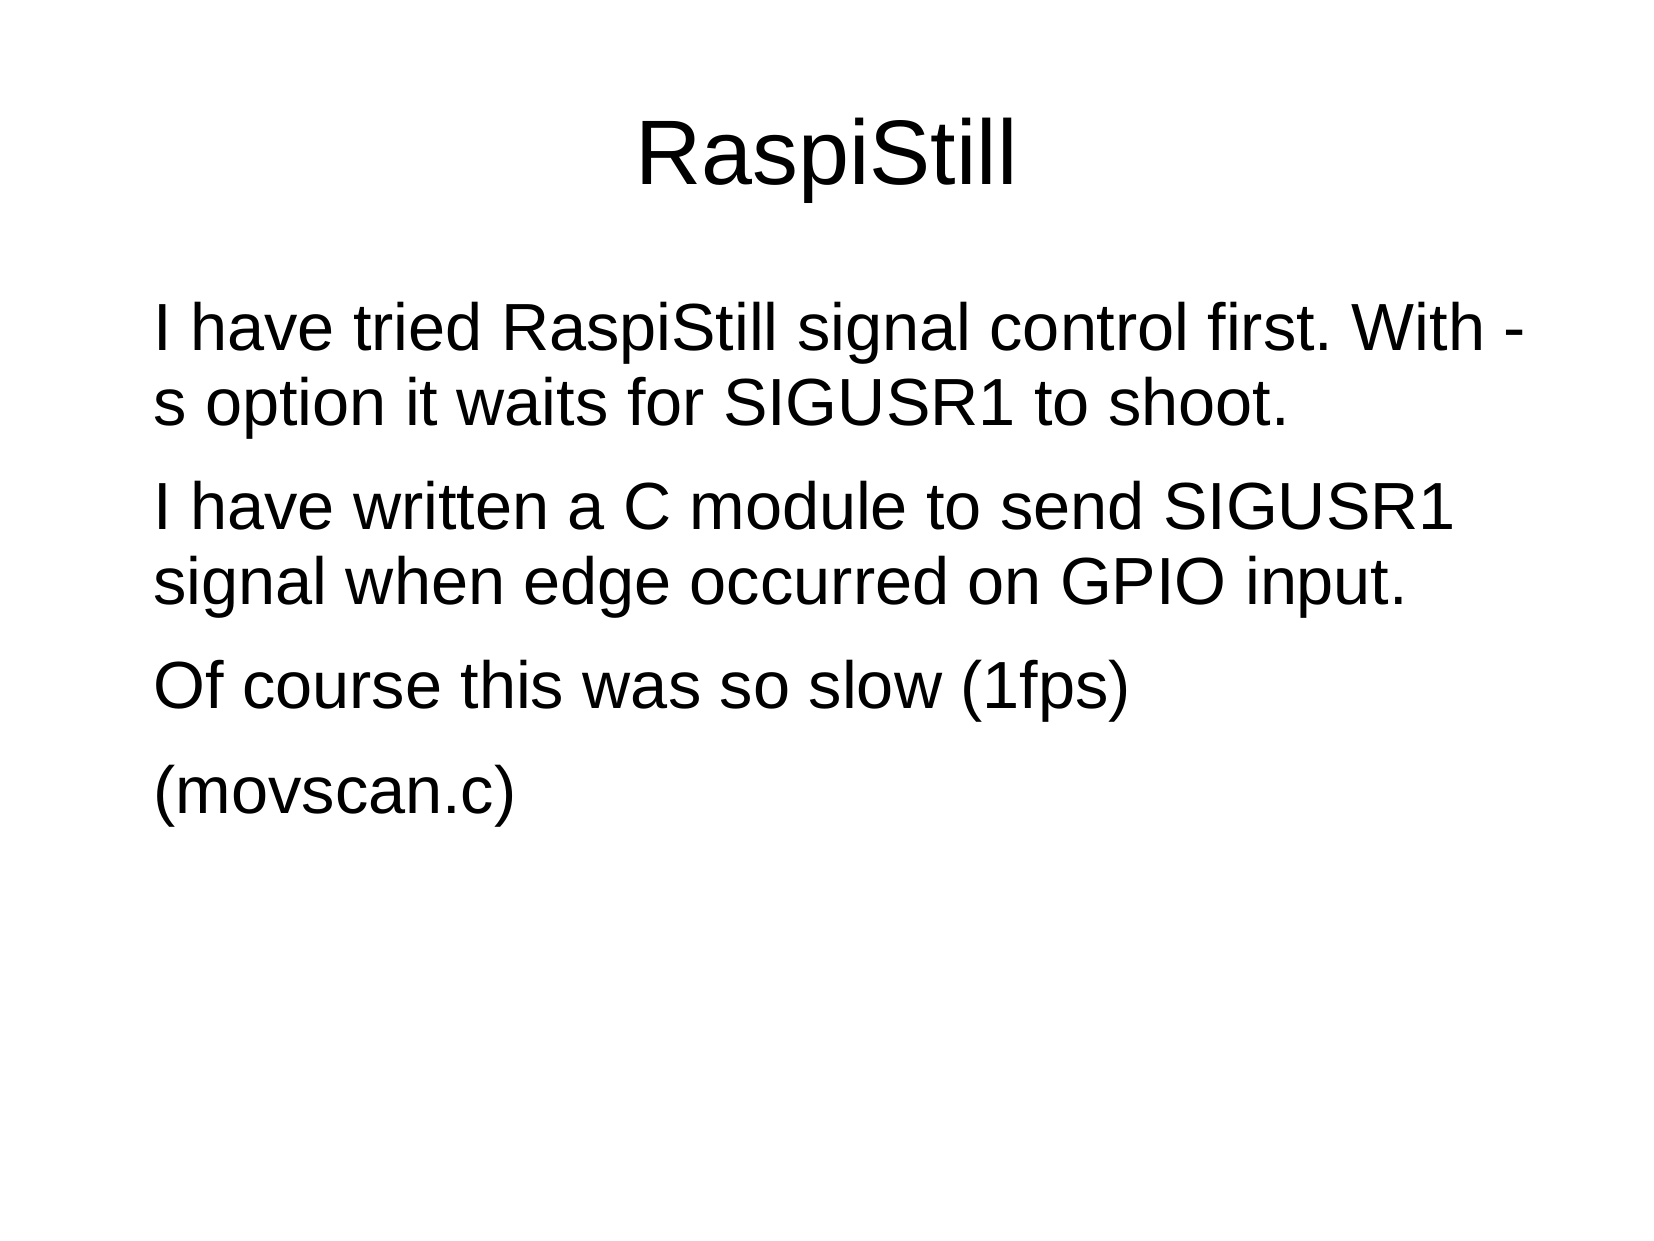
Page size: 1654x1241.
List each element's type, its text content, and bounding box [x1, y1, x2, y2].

list I have tried RaspiStill signal control first. With -s option it waits for SIGUSR1 to shoot. I have written a C module to send SIGUSR1 signal when edge occurred on GPIO input. Of course this was so slow (1fps) (movscan.c) [82, 290, 1538, 1010]
title RaspiStill [82, 49, 1571, 257]
